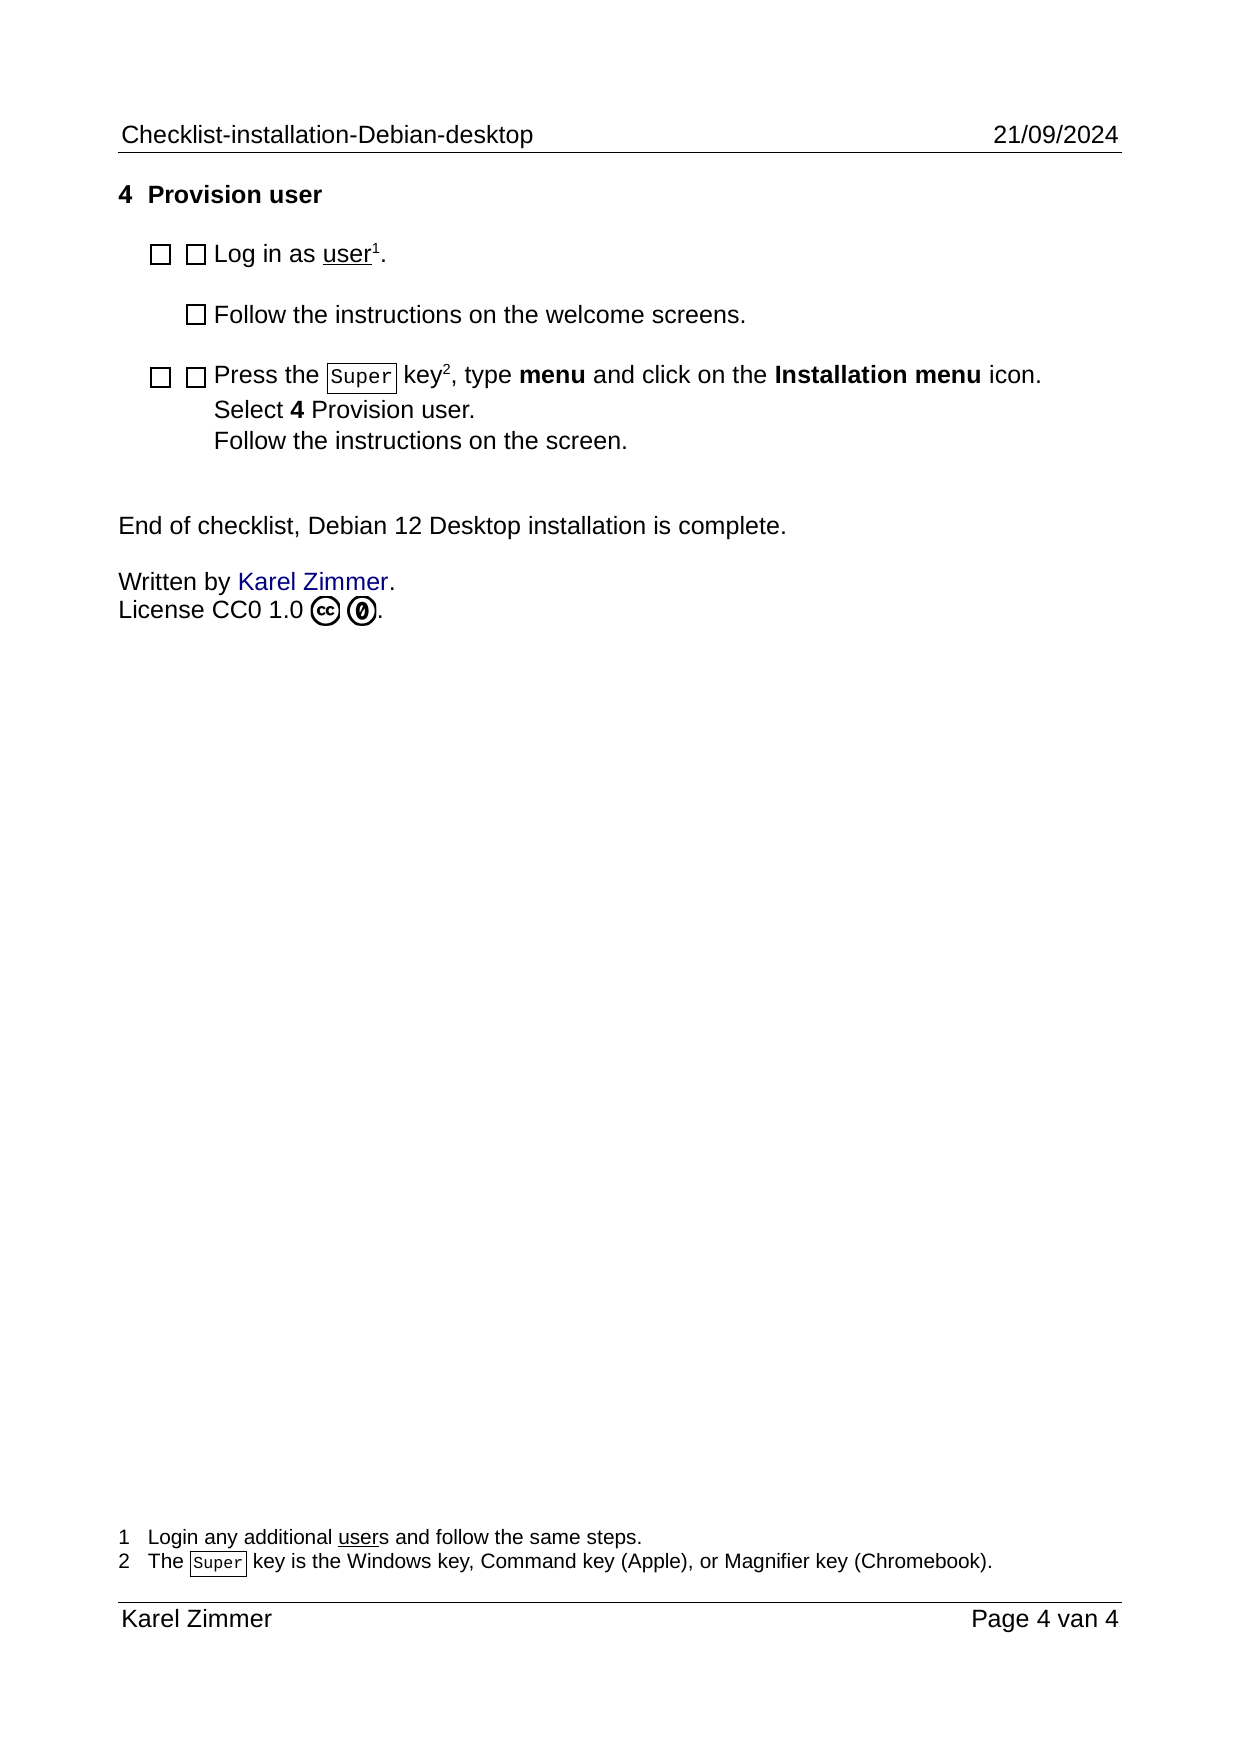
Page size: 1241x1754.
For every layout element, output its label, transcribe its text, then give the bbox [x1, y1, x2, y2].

table_cell [177, 425, 213, 456]
table_cell [142, 300, 177, 330]
table_cell [142, 360, 177, 395]
table_cell [177, 300, 213, 330]
table_cell [177, 330, 213, 360]
table_cell [177, 360, 213, 395]
table_cell [213, 330, 1122, 360]
table_cell Select 4 Provision user. [213, 395, 1122, 425]
table_cell [142, 395, 177, 425]
table_cell Follow the instructions on the welcome screens. [213, 300, 1122, 330]
table_cell [118, 300, 142, 330]
text End of checklist, Debian 12 Desktop installation is complete. [118, 512, 1122, 540]
table_cell [213, 269, 1122, 300]
table_cell [118, 360, 142, 395]
table_cell [118, 330, 142, 360]
table_header Log in as USER. [213, 239, 1122, 269]
table_header [177, 239, 213, 269]
text License CC0 1.0 [118, 596, 310, 625]
table_header [142, 239, 177, 269]
text Written by Karel Zimmer. [118, 568, 1122, 596]
table_cell [118, 425, 142, 456]
table_cell [142, 330, 177, 360]
table_cell Follow the instructions on the screen. [213, 425, 1122, 456]
list Provision user [118, 177, 1122, 211]
table_cell [177, 269, 213, 300]
table_cell [142, 425, 177, 456]
picture [310, 596, 340, 626]
table_cell [118, 269, 142, 300]
table_header [118, 239, 142, 269]
text . [377, 596, 1122, 625]
table_cell [142, 269, 177, 300]
table_cell [118, 395, 142, 425]
picture [347, 596, 377, 626]
table_cell [177, 395, 213, 425]
table_cell Press the Super key, type menu and click on the Installation menu icon. [213, 360, 1122, 395]
